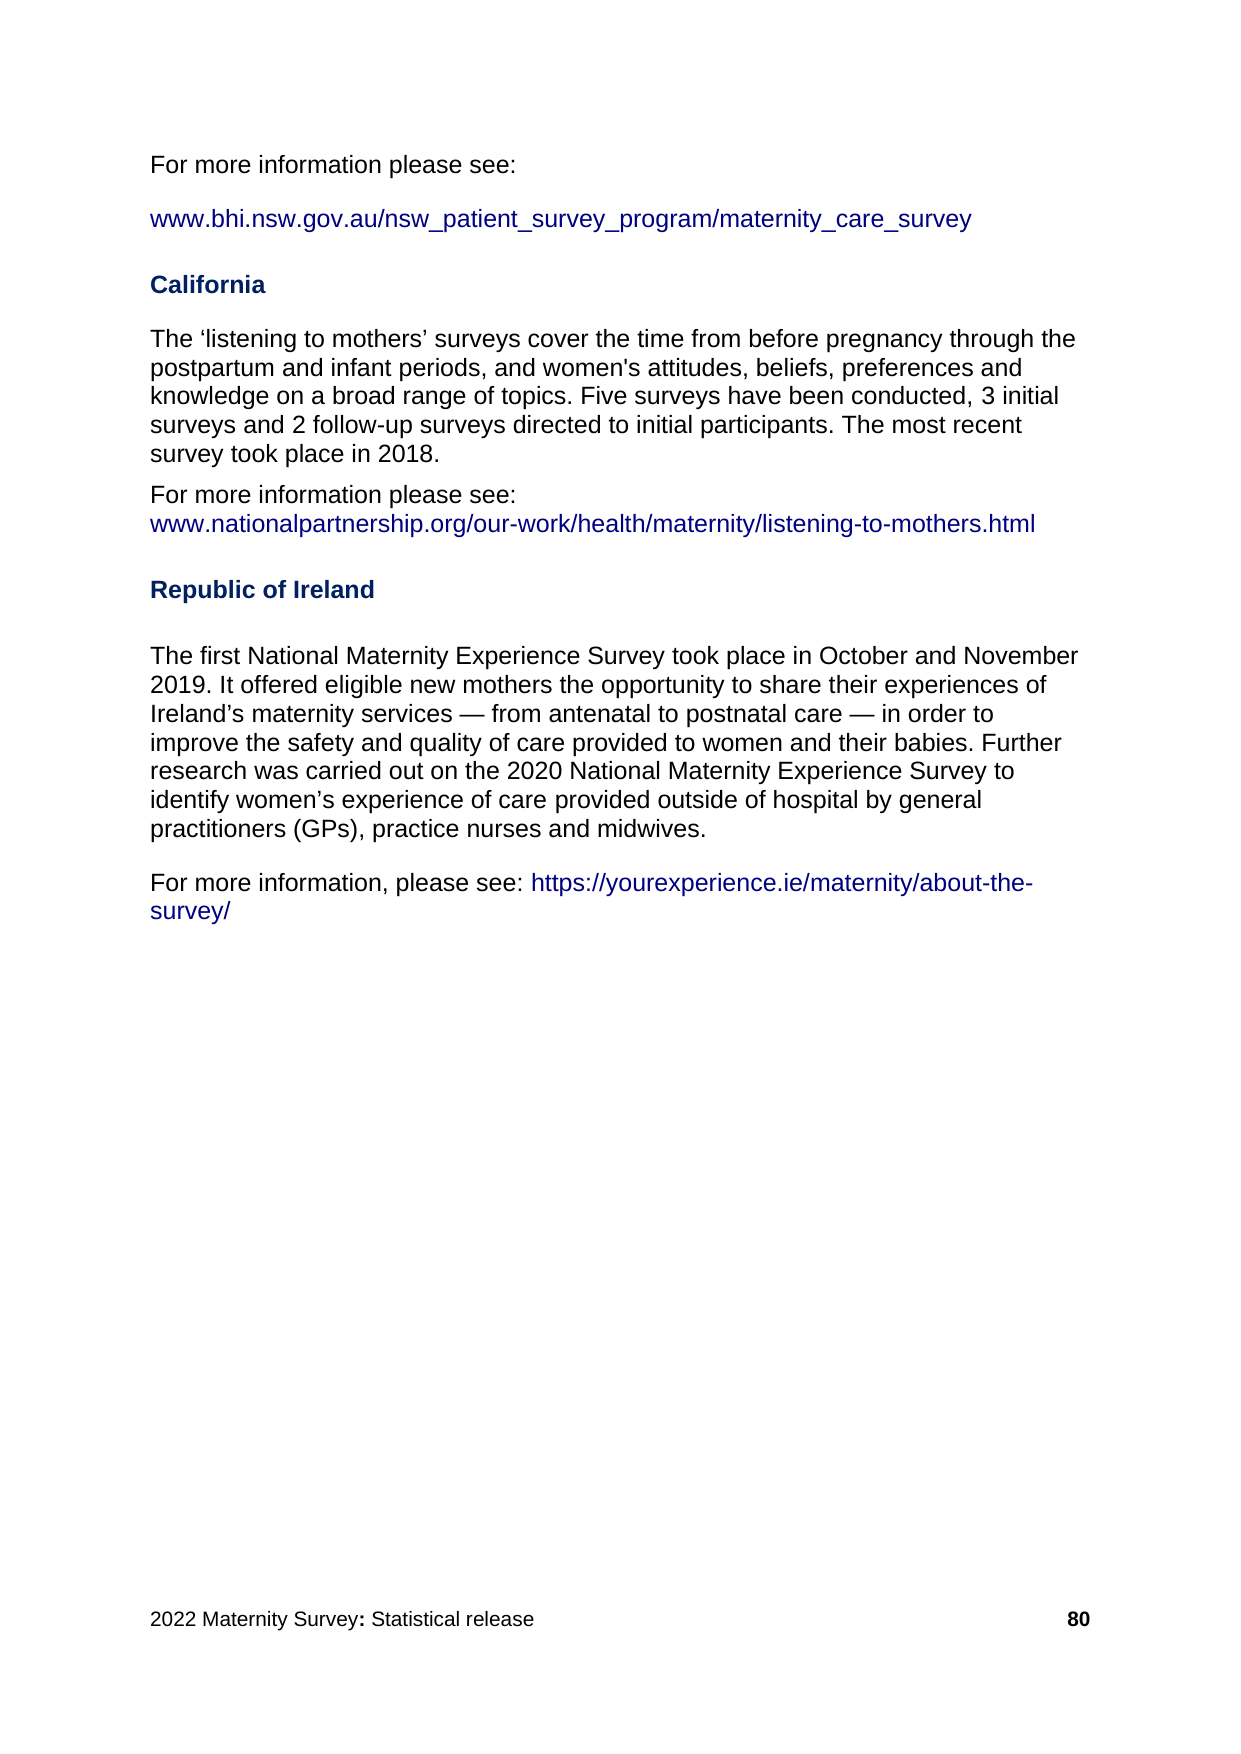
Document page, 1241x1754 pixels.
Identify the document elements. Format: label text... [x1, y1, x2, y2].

text For more information please see: www.nationalpartnership.org/our-work/health/maternity/listening-to-mothers.html [150, 480, 1090, 537]
text The first National Maternity Experience Survey took place in October and November 2019. It offered eligible new mothers the opportunity to share their experiences of Ireland’s maternity services — from antenatal to postnatal care — in order to improve the safety and quality of care provided to women and their babies. Further research was carried out on the 2020 National Maternity Experience Survey to identify women’s experience of care provided outside of hospital by general practitioners (GPs), practice nurses and midwives. [150, 641, 1090, 842]
text For more information, please see: https://yourexperience.ie/maternity/about-the-survey/ [150, 867, 1090, 925]
text For more information please see: [150, 150, 1090, 179]
text The ‘listening to mothers’ surveys cover the time from before pregnancy through the postpartum and infant periods, and women's attitudes, beliefs, preferences and knowledge on a broad range of topics. Five surveys have been conducted, 3 initial surveys and 2 follow-up surveys directed to initial participants. The most recent survey took place in 2018. [150, 324, 1090, 467]
text California [150, 270, 1090, 299]
text www.bhi.nsw.gov.au/nsw_patient_survey_program/maternity_care_survey [150, 204, 1090, 232]
text Republic of Ireland [150, 575, 1090, 604]
